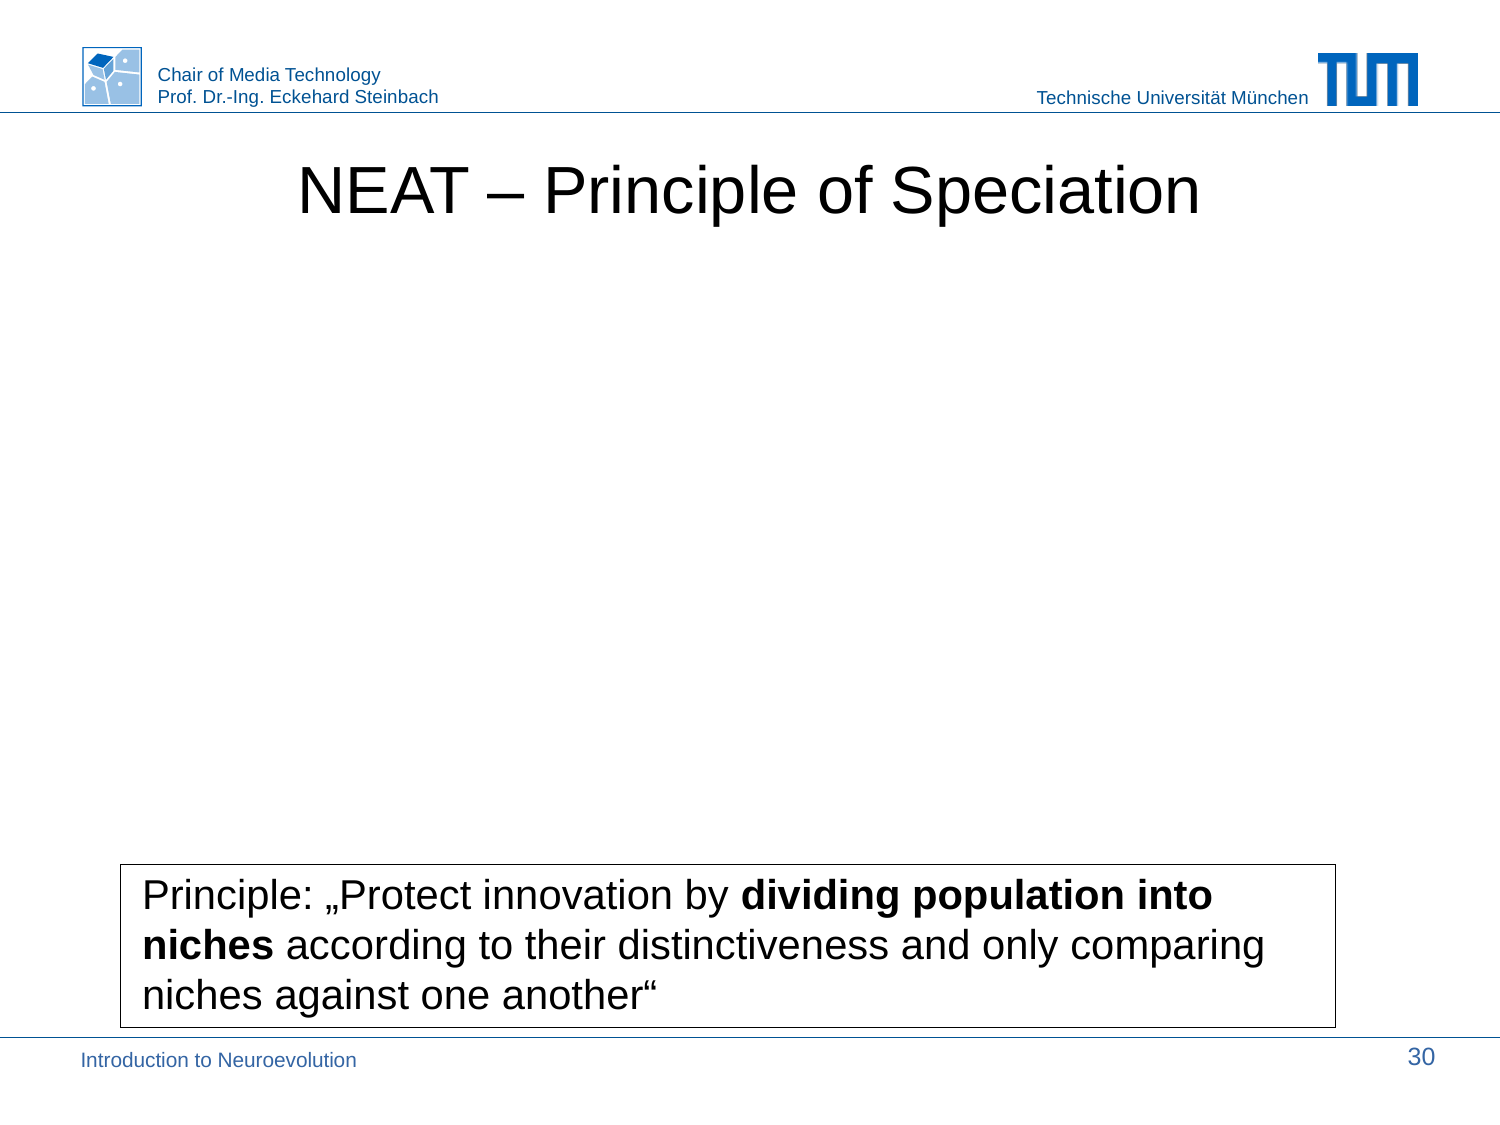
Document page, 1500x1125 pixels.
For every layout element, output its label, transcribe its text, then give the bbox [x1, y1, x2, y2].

text_box Introduction to Neuroevolution [65, 1041, 406, 1081]
title NEAT – Principle of Speciation [83, 139, 1417, 239]
text_box [120, 969, 1336, 1028]
text_box [1392, 1035, 1471, 1090]
picture [1318, 53, 1418, 106]
list Principle: „Protect innovation by dividing population into niches according to their distinctiveness and only comparing niches against one another“ [83, 860, 1366, 969]
